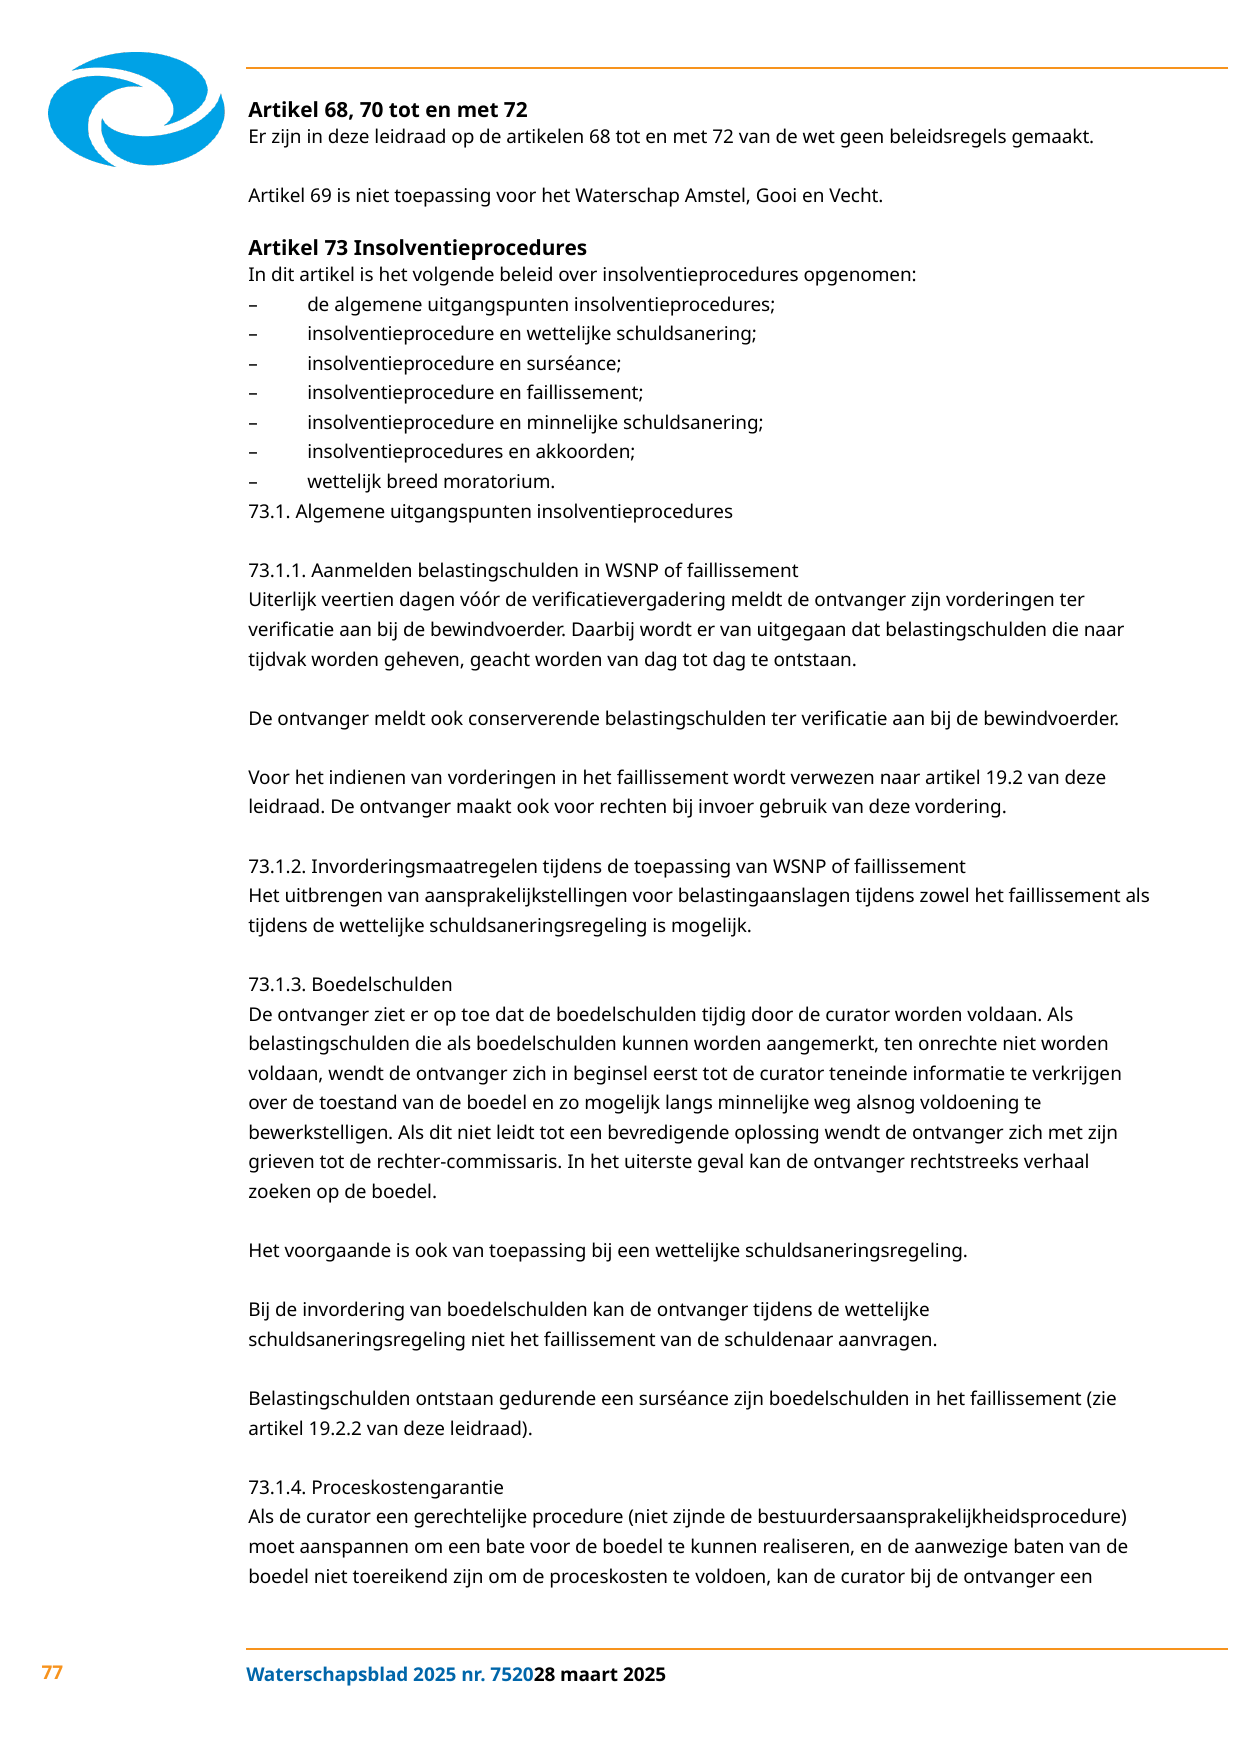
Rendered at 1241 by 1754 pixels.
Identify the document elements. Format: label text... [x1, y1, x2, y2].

text Het voorgaande is ook van toepassing bij een wettelijke schuldsaneringsregeling. [248, 1237, 1152, 1263]
list insolventieprocedure en faillissement; [248, 379, 1152, 405]
text Bij de invordering van boedelschulden kan de ontvanger tijdens de wettelijke schuldsaneringsregeling niet het faillissement van de schuldenaar aanvragen. [248, 1297, 1152, 1352]
text Als de curator een gerechtelijke procedure (niet zijnde de bestuurdersaansprakelijkheidsprocedure) moet aanspannen om een bate voor de boedel te kunnen realiseren, en de aanwezige baten van de boedel niet toereikend zijn om de proceskosten te voldoen, kan de curator bij de ontvanger een [248, 1504, 1152, 1589]
list insolventieprocedure en minnelijke schuldsanering; [248, 409, 1152, 435]
text 73.1.2. Invorderingsmaatregelen tijdens de toepassing van WSNP of faillissement [248, 853, 1152, 879]
text Artikel 73 Insolventieprocedures [248, 233, 1152, 261]
text De ontvanger ziet er op toe dat de boedelschulden tijdig door de curator worden voldaan. Als belastingschulden die als boedelschulden kunnen worden aangemerkt, ten onrechte niet worden voldaan, wendt de ontvanger zich in beginsel eerst tot de curator teneinde informatie te verkrijgen over de toestand van de boedel en zo mogelijk langs minnelijke weg alsnog voldoening te bewerkstelligen. Als dit niet leidt tot een bevredigende oplossing wendt de ontvanger zich met zijn grieven tot de rechter-commissaris. In het uiterste geval kan de ontvanger rechtstreeks verhaal zoeken op de boedel. [248, 1001, 1152, 1204]
text De ontvanger meldt ook conserverende belastingschulden ter verificatie aan bij de bewindvoerder. [248, 705, 1152, 731]
text 73.1.4. Proceskostengarantie [248, 1474, 1152, 1500]
text Artikel 68, 70 tot en met 72 [248, 95, 1152, 123]
text Artikel 69 is niet toepassing voor het Waterschap Amstel, Gooi en Vecht. [248, 182, 1152, 208]
list insolventieprocedures en akkoorden; [248, 439, 1152, 464]
list wettelijk breed moratorium. [248, 468, 1152, 494]
text Voor het indienen van vorderingen in het faillissement wordt verwezen naar artikel 19.2 van deze leidraad. De ontvanger maakt ook voor rechten bij invoer gebruik van deze vordering. [248, 764, 1152, 819]
text 73.1.3. Boedelschulden [248, 971, 1152, 997]
text Er zijn in deze leidraad op de artikelen 68 tot en met 72 van de wet geen beleidsregels gemaakt. [248, 123, 1152, 149]
text In dit artikel is het volgende beleid over insolventieprocedures opgenomen: [248, 261, 1152, 287]
list insolventieprocedure en surséance; [248, 350, 1152, 376]
picture [41, 47, 231, 172]
list de algemene uitgangspunten insolventieprocedures; [248, 291, 1152, 317]
text Het uitbrengen van aansprakelijkstellingen voor belastingaanslagen tijdens zowel het faillissement als tijdens de wettelijke schuldsaneringsregeling is mogelijk. [248, 882, 1152, 938]
text Uiterlijk veertien dagen vóór de verificatievergadering meldt de ontvanger zijn vorderingen ter verificatie aan bij de bewindvoerder. Daarbij wordt er van uitgegaan dat belastingschulden die naar tijdvak worden geheven, geacht worden van dag tot dag te ontstaan. [248, 587, 1152, 672]
list insolventieprocedure en wettelijke schuldsanering; [248, 320, 1152, 346]
text 73.1.1. Aanmelden belastingschulden in WSNP of faillissement [248, 557, 1152, 583]
text Belastingschulden ontstaan gedurende een surséance zijn boedelschulden in het faillissement (zie artikel 19.2.2 van deze leidraad). [248, 1385, 1152, 1441]
text 73.1. Algemene uitgangspunten insolventieprocedures [248, 498, 1152, 524]
